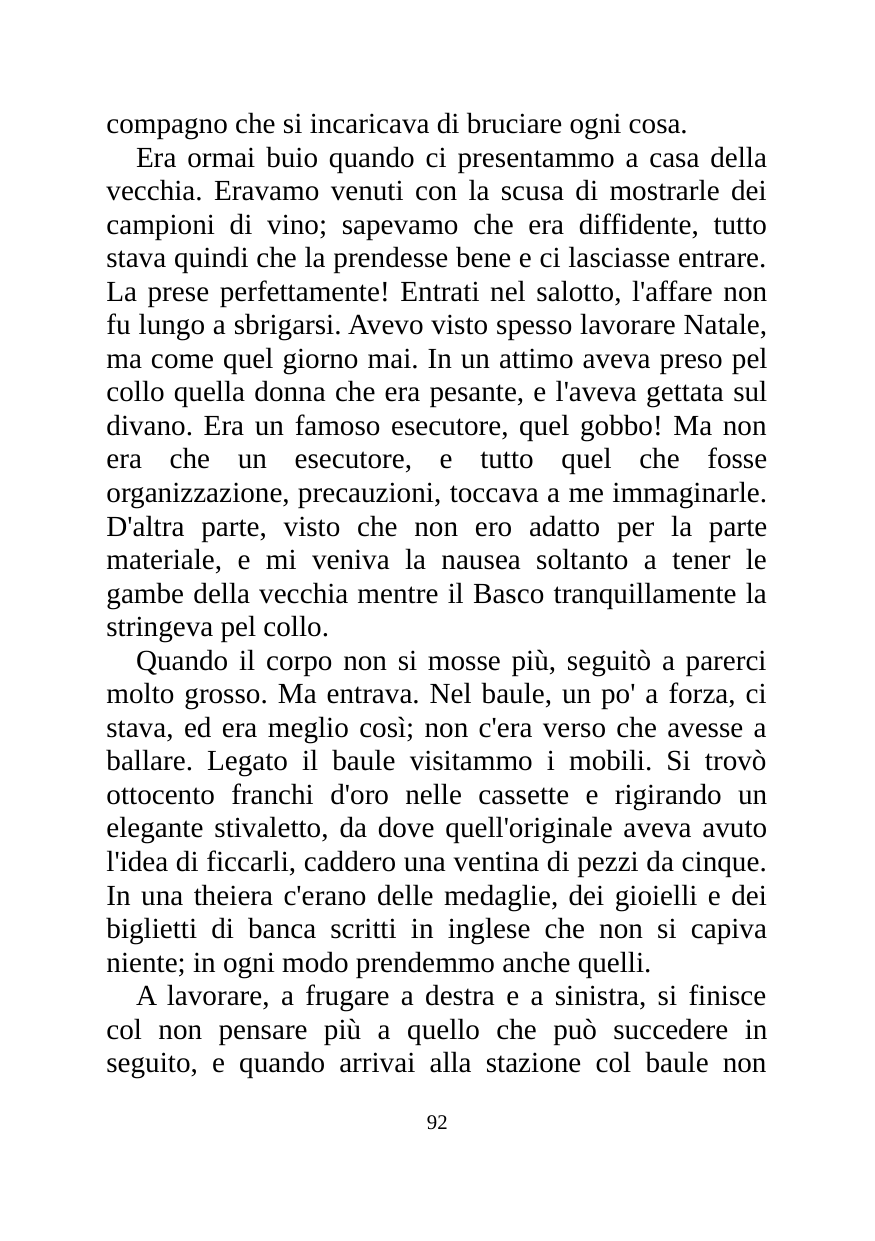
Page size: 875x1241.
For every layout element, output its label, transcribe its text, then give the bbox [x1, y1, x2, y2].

text Era ormai buio quando ci presentammo a casa della vecchia. Eravamo venuti con la scusa di mostrarle dei campioni di vino; sapevamo che era diffidente, tutto stava quindi che la prendesse bene e ci lasciasse entrare. La prese perfettamente! Entrati nel salotto, l'affare non fu lungo a sbrigarsi. Avevo visto spesso lavorare Natale, ma come quel giorno mai. In un attimo aveva preso pel collo quella donna che era pesante, e l'aveva gettata sul divano. Era un famoso esecutore, quel gobbo! Ma non era che un esecutore, e tutto quel che fosse organizzazione, precauzioni, toccava a me immaginarle. D'altra parte, visto che non ero adatto per la parte materiale, e mi veniva la nausea soltanto a tener le gambe della vecchia mentre il Basco tranquillamente la stringeva pel collo. [106, 140, 768, 643]
text compagno che si incaricava di bruciare ogni cosa. [106, 106, 768, 140]
text A lavorare, a frugare a destra e a sinistra, si finisce col non pensare più a quello che può succedere in seguito, e quando arrivai alla stazione col baule non [106, 978, 768, 1079]
text Quando il corpo non si mosse più, seguitò a parerci molto grosso. Ma entrava. Nel baule, un po' a forza, ci stava, ed era meglio così; non c'era verso che avesse a ballare. Legato il baule visitammo i mobili. Si trovò ottocento franchi d'oro nelle cassette e rigirando un elegante stivaletto, da dove quell'originale aveva avuto l'idea di ficcarli, caddero una ventina di pezzi da cinque. In una theiera c'erano delle medaglie, dei gioielli e dei biglietti di banca scritti in inglese che non si capiva niente; in ogni modo prendemmo anche quelli. [106, 643, 768, 978]
